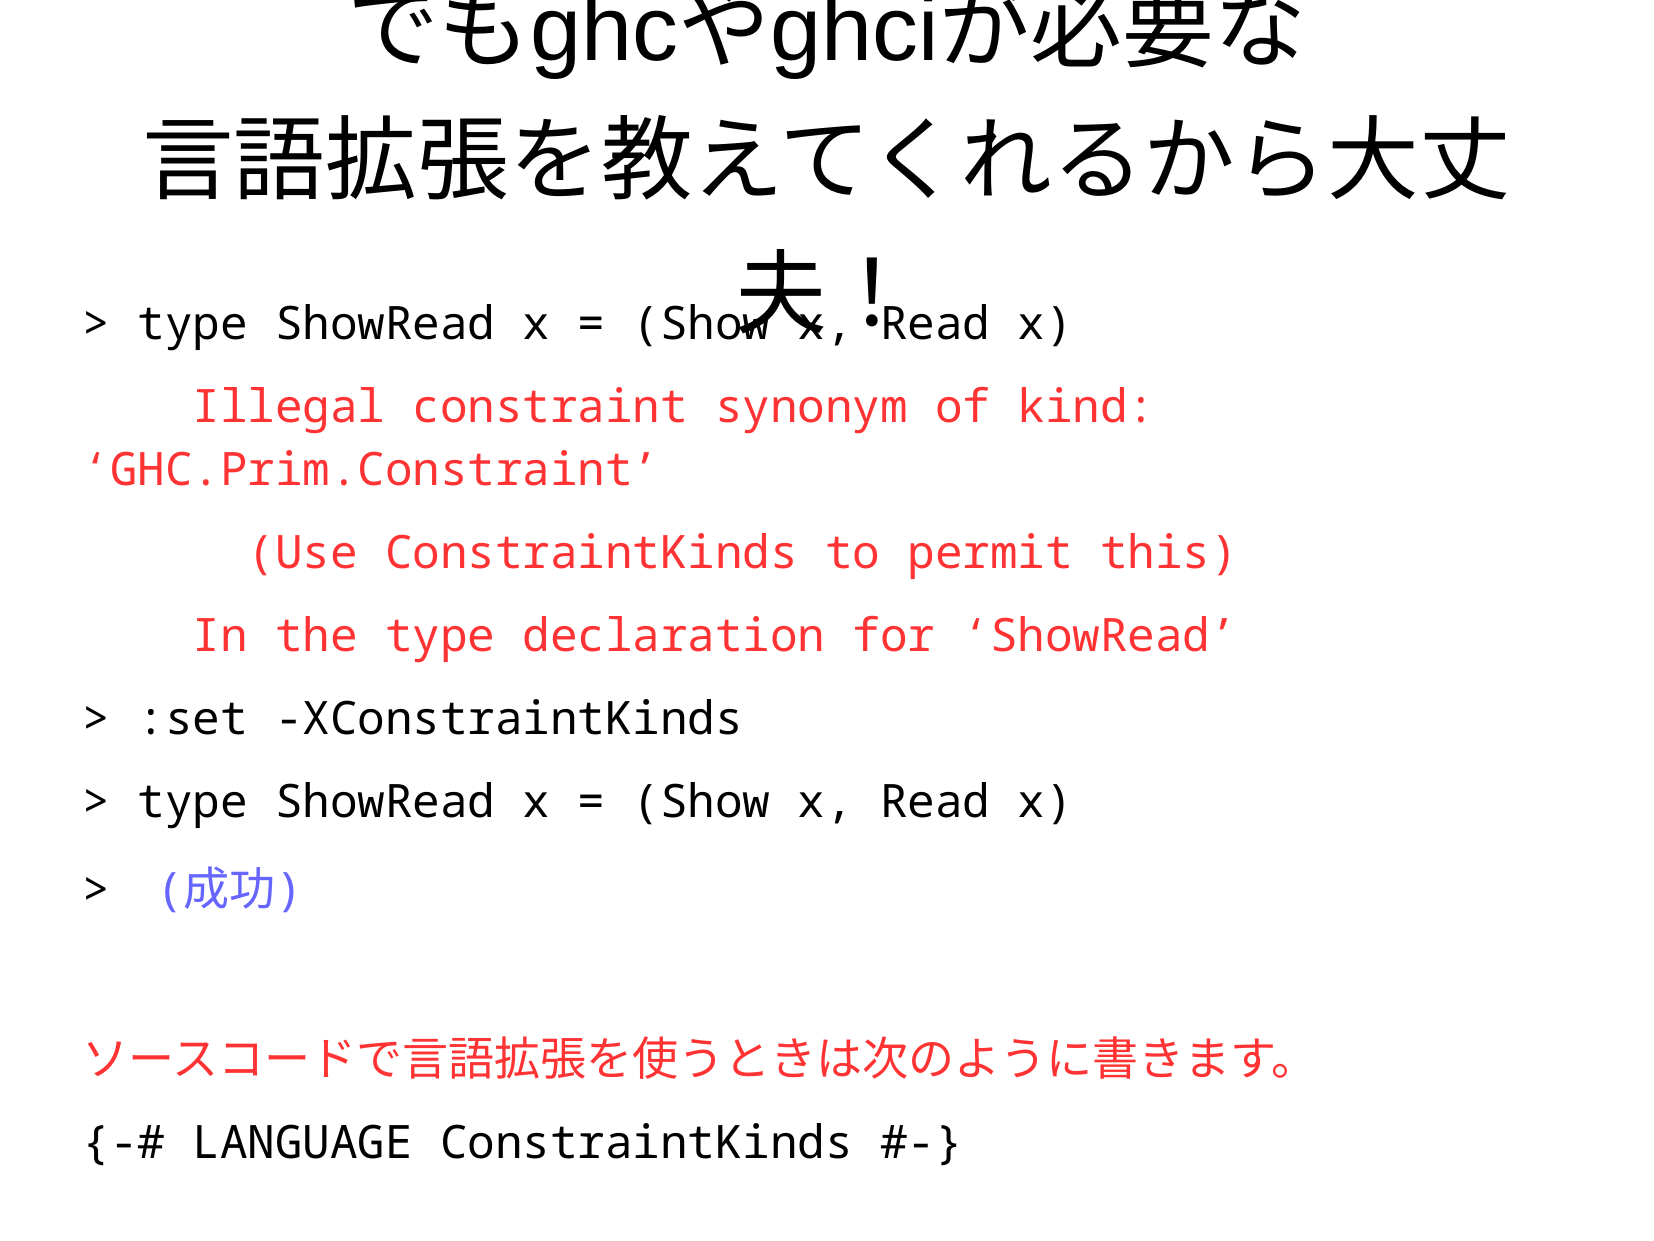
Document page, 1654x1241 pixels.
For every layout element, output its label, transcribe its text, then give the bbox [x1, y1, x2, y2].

list > type ShowRead x = (Show x, Read x) Illegal constraint synonym of kind: ‘GHC.Prim.Constraint’ (Use ConstraintKinds to permit this) In the type declaration for ‘ShowRead’ > :set -XConstraintKinds > type ShowRead x = (Show x, Read x) > (成功) ソースコードで言語拡張を使うときは次のように書きます。 {-# LANGUAGE ConstraintKinds #-} [82, 290, 1571, 1182]
title でもghcやghciが必要な 言語拡張を教えてくれるから大丈夫！ [82, 49, 1571, 257]
